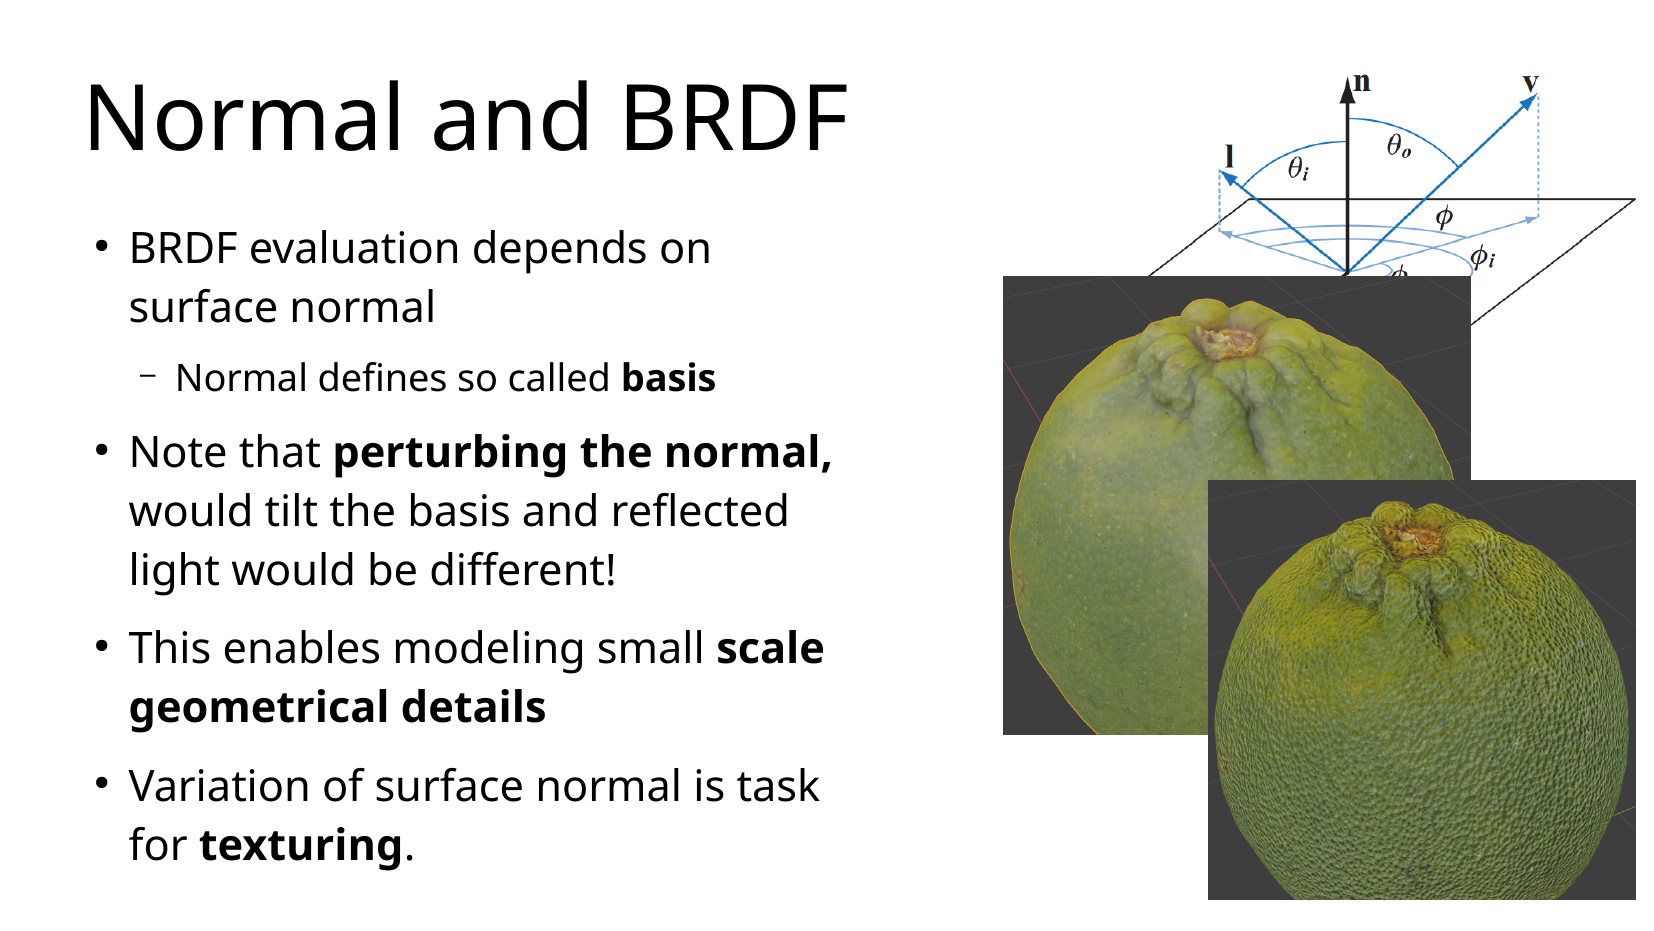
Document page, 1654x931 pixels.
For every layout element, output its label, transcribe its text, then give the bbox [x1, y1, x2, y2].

title Normal and BRDF [82, 37, 1571, 193]
picture [1003, 59, 1654, 901]
list BRDF evaluation depends on surface normal Normal defines so called basis Note that perturbing the normal, would tilt the basis and reflected light would be different! This enables modeling small scale geometrical details Variation of surface normal is task for texturing. [82, 217, 871, 886]
